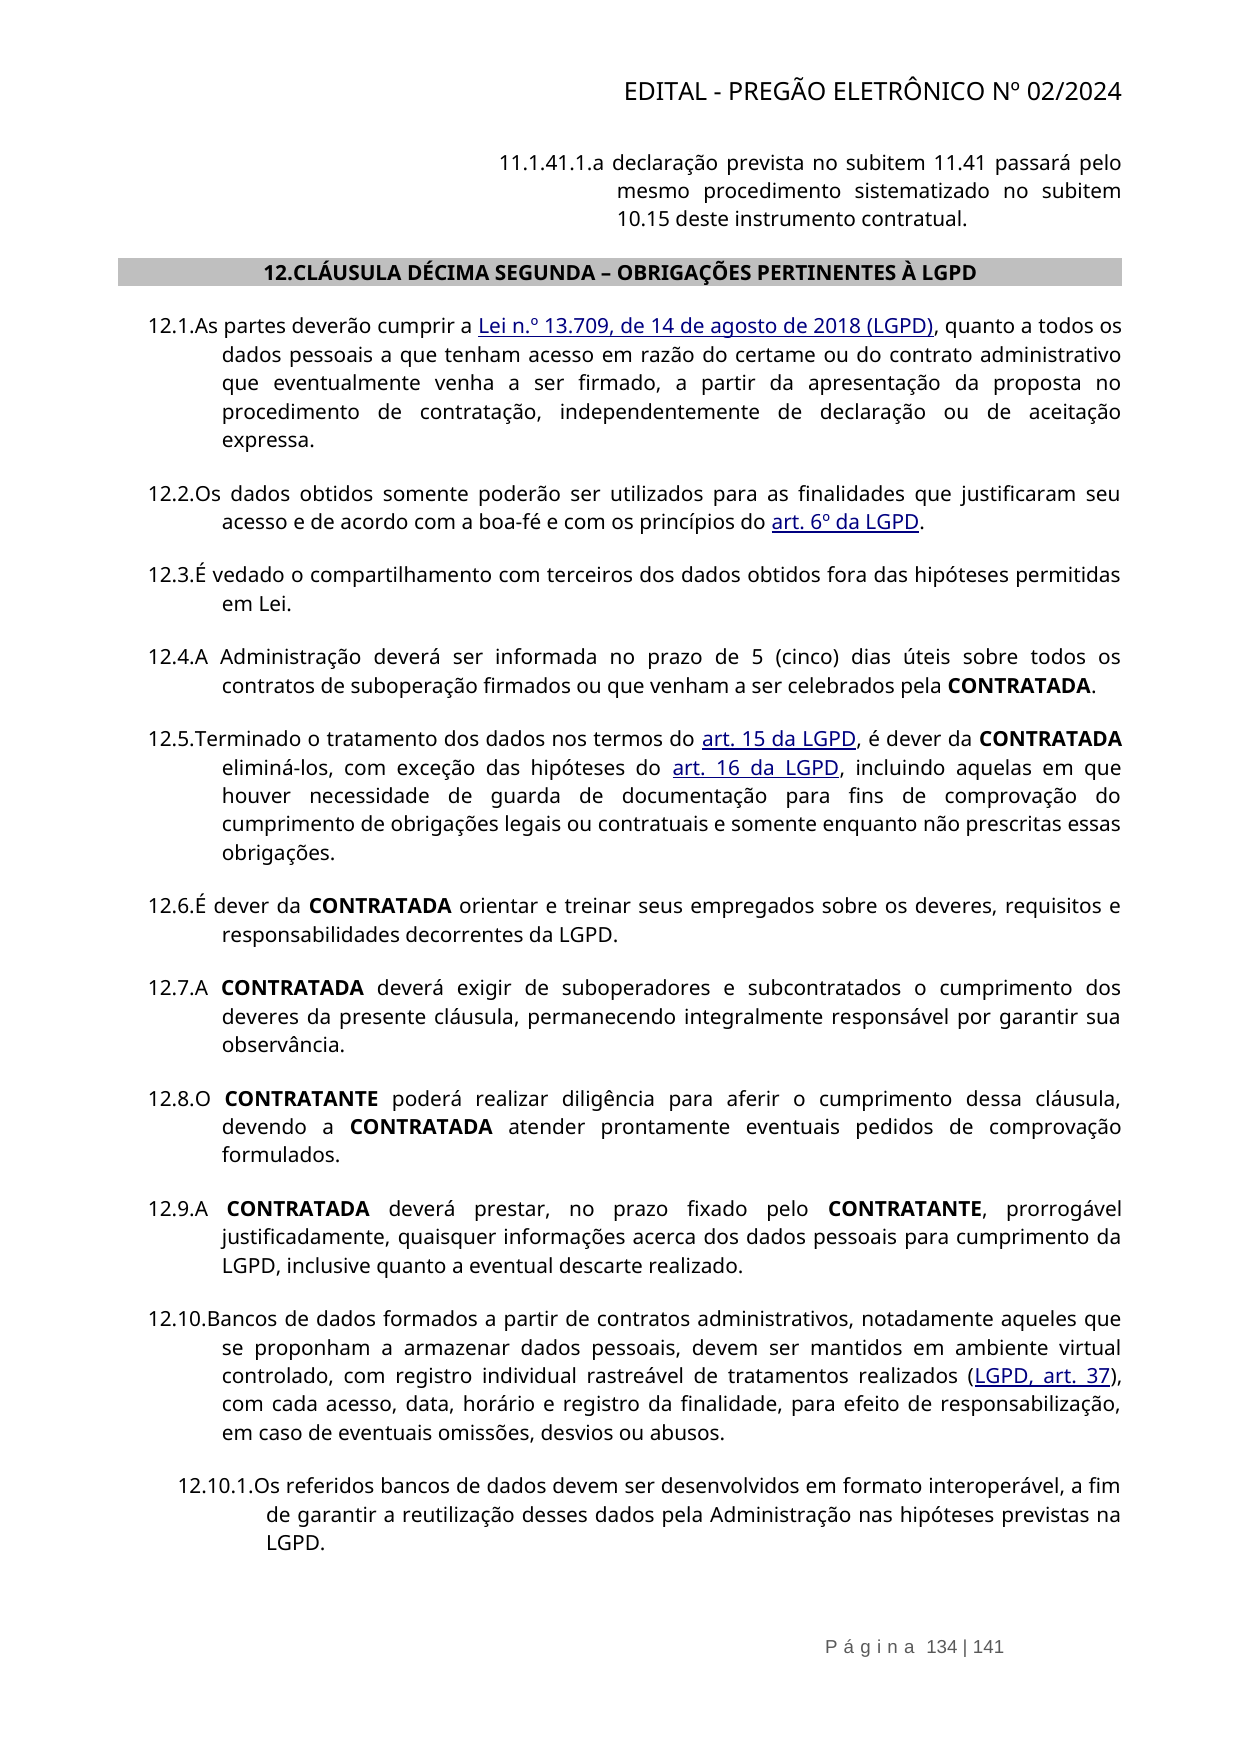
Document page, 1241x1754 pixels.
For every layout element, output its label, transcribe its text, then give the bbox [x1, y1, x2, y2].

list A CONTRATADA deverá prestar, no prazo fixado pelo CONTRATANTE, prorrogável justificadamente, quaisquer informações acerca dos dados pessoais para cumprimento da LGPD, inclusive quanto a eventual descarte realizado. [118, 1194, 1122, 1279]
list As partes deverão cumprir a Lei n.º 13.709, de 14 de agosto de 2018 (LGPD), quanto a todos os dados pessoais a que tenham acesso em razão do certame ou do contrato administrativo que eventualmente venha a ser firmado, a partir da apresentação da proposta no procedimento de contratação, independentemente de declaração ou de aceitação expressa. [118, 311, 1122, 454]
list O CONTRATANTE poderá realizar diligência para aferir o cumprimento dessa cláusula, devendo a CONTRATADA atender prontamente eventuais pedidos de comprovação formulados. [118, 1084, 1122, 1169]
list A Administração deverá ser informada no prazo de 5 (cinco) dias úteis sobre todos os contratos de suboperação firmados ou que venham a ser celebrados pela CONTRATADA. [118, 642, 1122, 699]
list É vedado o compartilhamento com terceiros dos dados obtidos fora das hipóteses permitidas em Lei. [118, 561, 1122, 617]
list Terminado o tratamento dos dados nos termos do art. 15 da LGPD, é dever da CONTRATADA eliminá-los, com exceção das hipóteses do art. 16 da LGPD, incluindo aquelas em que houver necessidade de guarda de documentação para fins de comprovação do cumprimento de obrigações legais ou contratuais e somente enquanto não prescritas essas obrigações. [118, 724, 1122, 866]
list É dever da CONTRATADA orientar e treinar seus empregados sobre os deveres, requisitos e responsabilidades decorrentes da LGPD. [118, 891, 1122, 948]
list a declaração prevista no subitem 11.41 passará pelo mesmo procedimento sistematizado no subitem 10.15 deste instrumento contratual. [236, 148, 1122, 233]
list CLÁUSULA DÉCIMA SEGUNDA – OBRIGAÇÕES PERTINENTES À LGPD [118, 258, 1122, 286]
list A CONTRATADA deverá exigir de suboperadores e subcontratados o cumprimento dos deveres da presente cláusula, permanecendo integralmente responsável por garantir sua observância. [118, 973, 1122, 1059]
list Os referidos bancos de dados devem ser desenvolvidos em formato interoperável, a fim de garantir a reutilização desses dados pela Administração nas hipóteses previstas na LGPD. [177, 1471, 1122, 1557]
list Os dados obtidos somente poderão ser utilizados para as finalidades que justificaram seu acesso e de acordo com a boa-fé e com os princípios do art. 6º da LGPD. [118, 479, 1122, 536]
list Bancos de dados formados a partir de contratos administrativos, notadamente aqueles que se proponham a armazenar dados pessoais, devem ser mantidos em ambiente virtual controlado, com registro individual rastreável de tratamentos realizados (LGPD, art. 37), com cada acesso, data, horário e registro da finalidade, para efeito de responsabilização, em caso de eventuais omissões, desvios ou abusos. [118, 1304, 1122, 1446]
